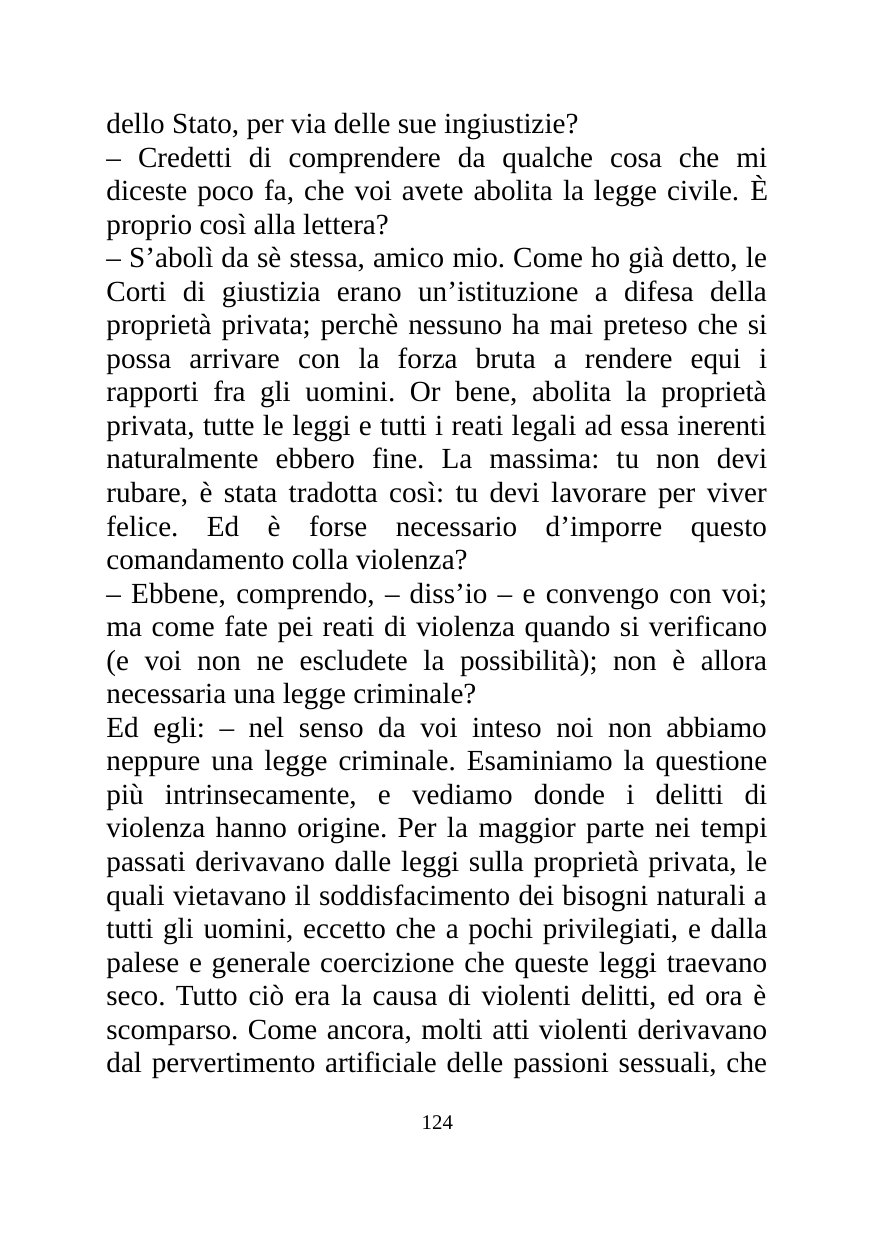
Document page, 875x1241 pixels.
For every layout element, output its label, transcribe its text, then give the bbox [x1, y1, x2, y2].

text – Ebbene, comprendo, – diss’io – e convengo con voi; ma come fate pei reati di violenza quando si verificano (e voi non ne escludete la possibilità); non è allora necessaria una legge criminale? [106, 576, 768, 710]
text Ed egli: – nel senso da voi inteso noi non abbiamo neppure una legge criminale. Esaminiamo la questione più intrinsecamente, e vediamo donde i delitti di violenza hanno origine. Per la maggior parte nei tempi passati derivavano dalle leggi sulla proprietà privata, le quali vietavano il soddisfacimento dei bisogni naturali a tutti gli uomini, eccetto che a pochi privilegiati, e dalla palese e generale coercizione che queste leggi traevano seco. Tutto ciò era la causa di violenti delitti, ed ora è scomparso. Come ancora, molti atti violenti derivavano dal pervertimento artificiale delle passioni sessuali, che [106, 710, 768, 1079]
text – S’abolì da sè stessa, amico mio. Come ho già detto, le Corti di giustizia erano un’istituzione a difesa della proprietà privata; perchè nessuno ha mai preteso che si possa arrivare con la forza bruta a rendere equi i rapporti fra gli uomini. Or bene, abolita la proprietà privata, tutte le leggi e tutti i reati legali ad essa inerenti naturalmente ebbero fine. La massima: tu non devi rubare, è stata tradotta così: tu devi lavorare per viver felice. Ed è forse necessario d’imporre questo comandamento colla violenza? [106, 240, 768, 576]
text dello Stato, per via delle sue ingiustizie? [106, 106, 768, 140]
text – Credetti di comprendere da qualche cosa che mi diceste poco fa, che voi avete abolita la legge civile. È proprio così alla lettera? [106, 140, 768, 240]
